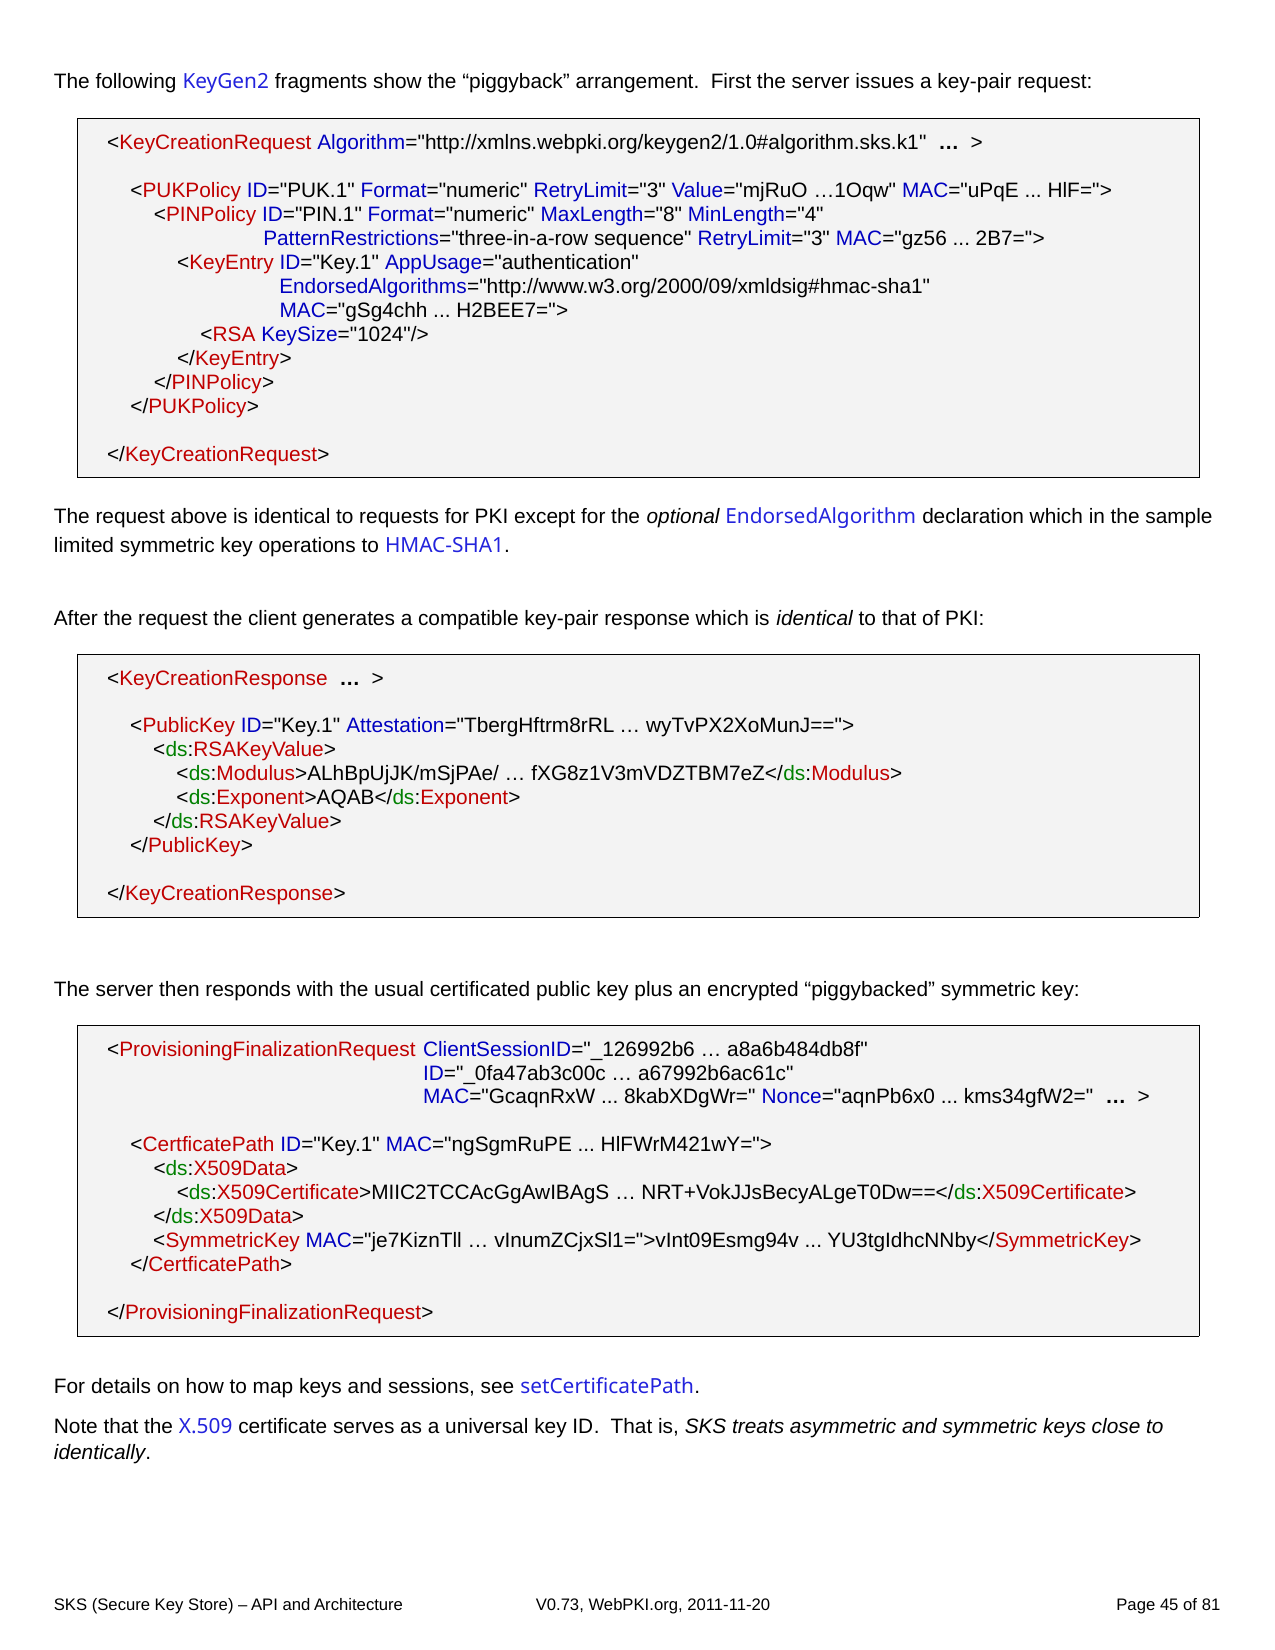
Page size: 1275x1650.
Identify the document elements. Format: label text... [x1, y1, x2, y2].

text The following KeyGen2 fragments show the “piggyback” arrangement. First the server issues a key-pair request: [54, 66, 1221, 94]
text The server then responds with the usual certificated public key plus an encrypted “piggybacked” symmetric key: [54, 977, 1221, 1001]
text The request above is identical to requests for PKI except for the optional EndorsedAlgorithm declaration which in the sample limited symmetric key operations to HMAC-SHA1. [54, 477, 1221, 558]
text Note that the X.509 certificate serves as a universal key ID. That is, SKS treats asymmetric and symmetric keys close to identically. [54, 1412, 1221, 1464]
table_header <KeyCreationRequest Algorithm="http://xmlns.webpki.org/keygen2/1.0#algorithm.sks.k1" … > <PUKPolicy ID="PUK.1" Format="numeric" RetryLimit="3" Value="mjRuO …1Oqw" MAC="uPqE ... HlF="> <PINPolicy ID="PIN.1" Format="numeric" MaxLength="8" MinLength="4" PatternRestrictions="three-in-a-row sequence" RetryLimit="3" MAC="gz56 ... 2B7="> <KeyEntry ID="Key.1" AppUsage="authentication" EndorsedAlgorithms="http://www.w3.org/2000/09/xmldsig#hmac-sha1" MAC="gSg4chh ... H2BEE7="> <RSA KeySize="1024"/> </KeyEntry> </PINPolicy> </PUKPolicy> </KeyCreationRequest> [78, 119, 1199, 477]
text For details on how to map keys and sessions, see setCertificatePath. [54, 1371, 1221, 1400]
table_header <KeyCreationResponse … > <PublicKey ID="Key.1" Attestation="TbergHftrm8rRL … wyTvPX2XoMunJ=="> <ds:RSAKeyValue> <ds:Modulus>ALhBpUjJK/mSjPAe/ … fXG8z1V3mVDZTBM7eZ</ds:Modulus> <ds:Exponent>AQAB</ds:Exponent> </ds:RSAKeyValue> </PublicKey> </KeyCreationResponse> [78, 655, 1199, 917]
text After the request the client generates a compatible key-pair response which is identical to that of PKI: [54, 606, 1221, 629]
table_header <ProvisioningFinalizationRequest ClientSessionID="_126992b6 … a8a6b484db8f" ID="_0fa47ab3c00c … a67992b6ac61c" MAC="GcaqnRxW ... 8kabXDgWr=" Nonce="aqnPb6x0 ... kms34gfW2=" … > <CertficatePath ID="Key.1" MAC="ngSgmRuPE ... HlFWrM421wY="> <ds:X509Data> <ds:X509Certificate>MIIC2TCCAcGgAwIBAgS … NRT+VokJJsBecyALgeT0Dw==</ds:X509Certificate> </ds:X509Data> <SymmetricKey MAC="je7KiznTll … vInumZCjxSl1=">vInt09Esmg94v ... YU3tgIdhcNNby</SymmetricKey> </CertficatePath> </ProvisioningFinalizationRequest> [78, 1026, 1199, 1336]
